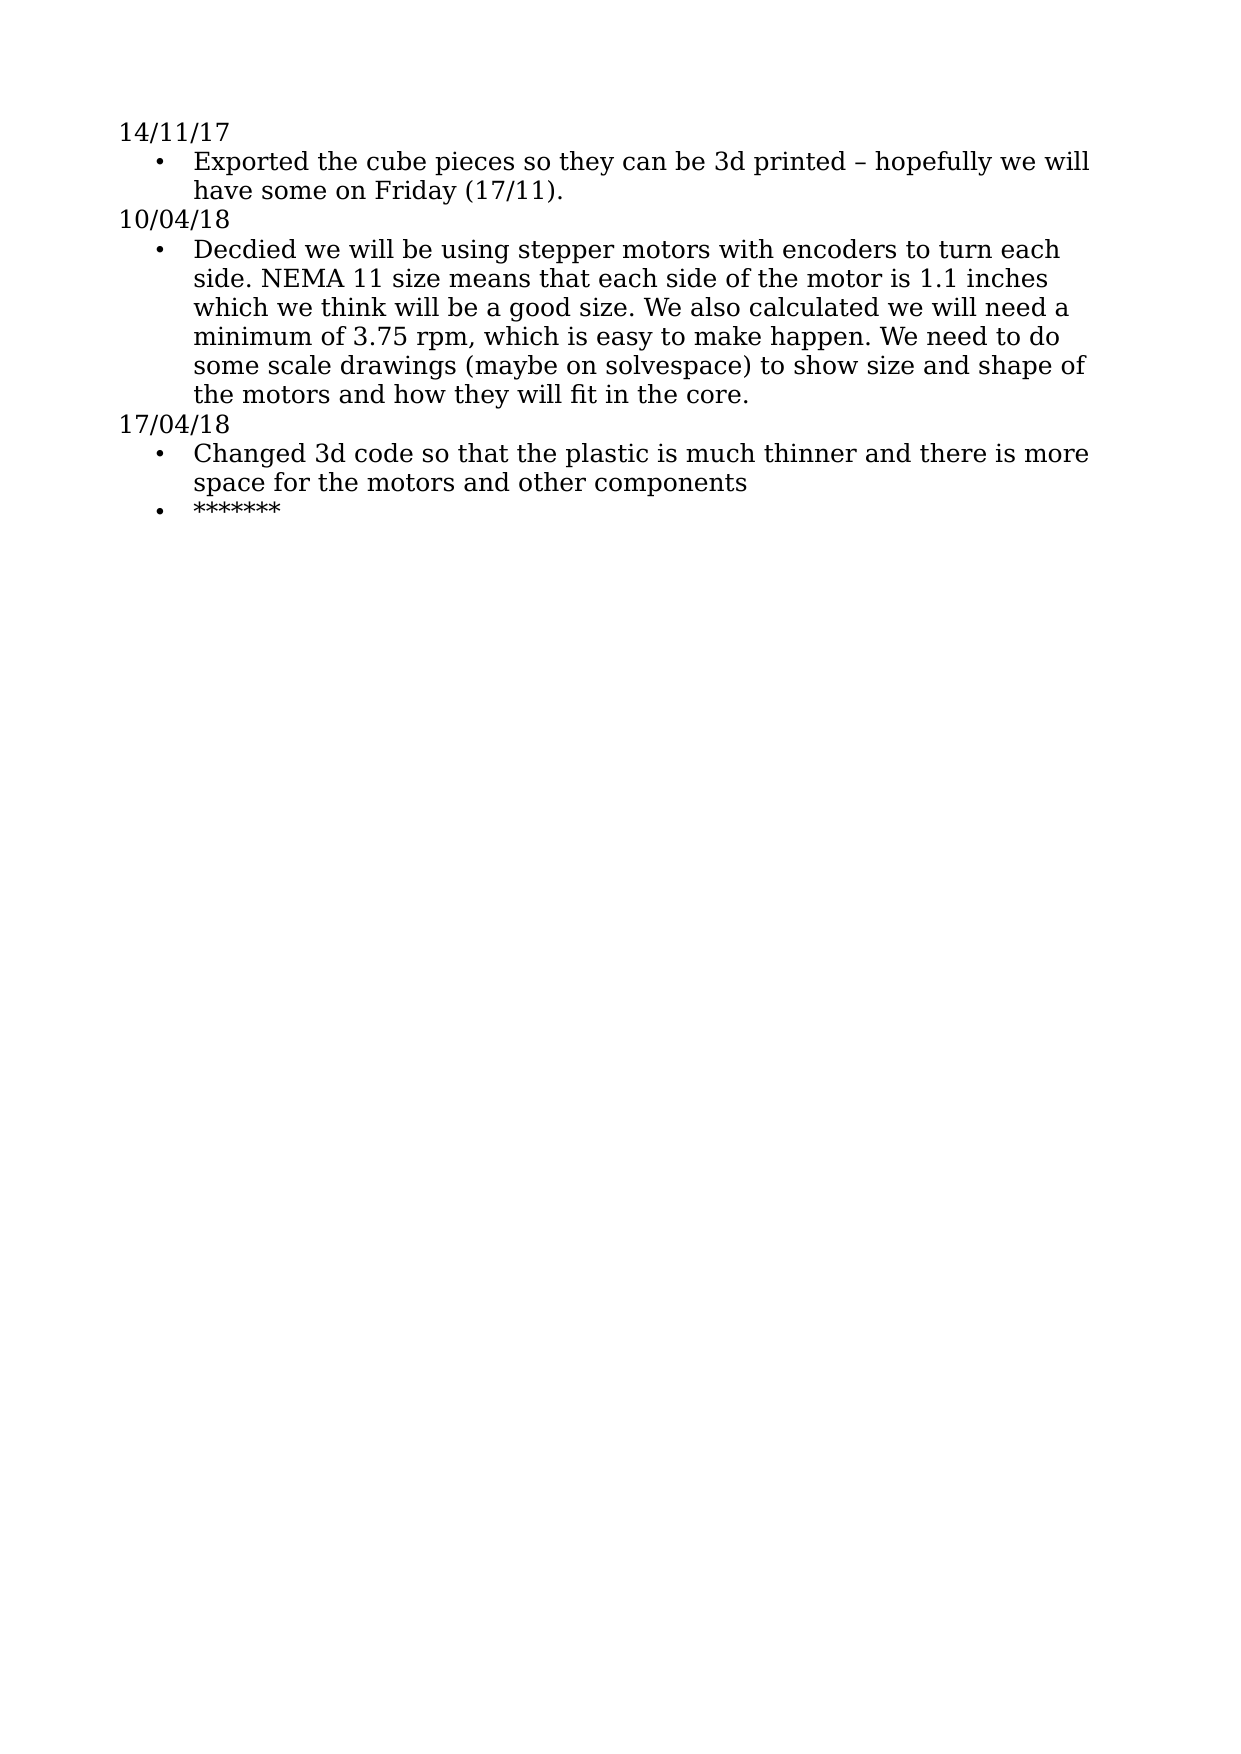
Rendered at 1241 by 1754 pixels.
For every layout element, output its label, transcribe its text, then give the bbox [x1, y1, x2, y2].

text 14/11/17 [118, 118, 1122, 147]
list ******* [156, 497, 1122, 526]
text 17/04/18 [118, 410, 1122, 439]
list Decdied we will be using stepper motors with encoders to turn each side. NEMA 11 size means that each side of the motor is 1.1 inches which we think will be a good size. We also calculated we will need a minimum of 3.75 rpm, which is easy to make happen. We need to do some scale drawings (maybe on solvespace) to show size and shape of the motors and how they will fit in the core. [156, 235, 1122, 410]
text 10/04/18 [118, 206, 1122, 235]
list Changed 3d code so that the plastic is much thinner and there is more space for the motors and other components [156, 439, 1122, 497]
list Exported the cube pieces so they can be 3d printed – hopefully we will have some on Friday (17/11). [156, 147, 1122, 206]
